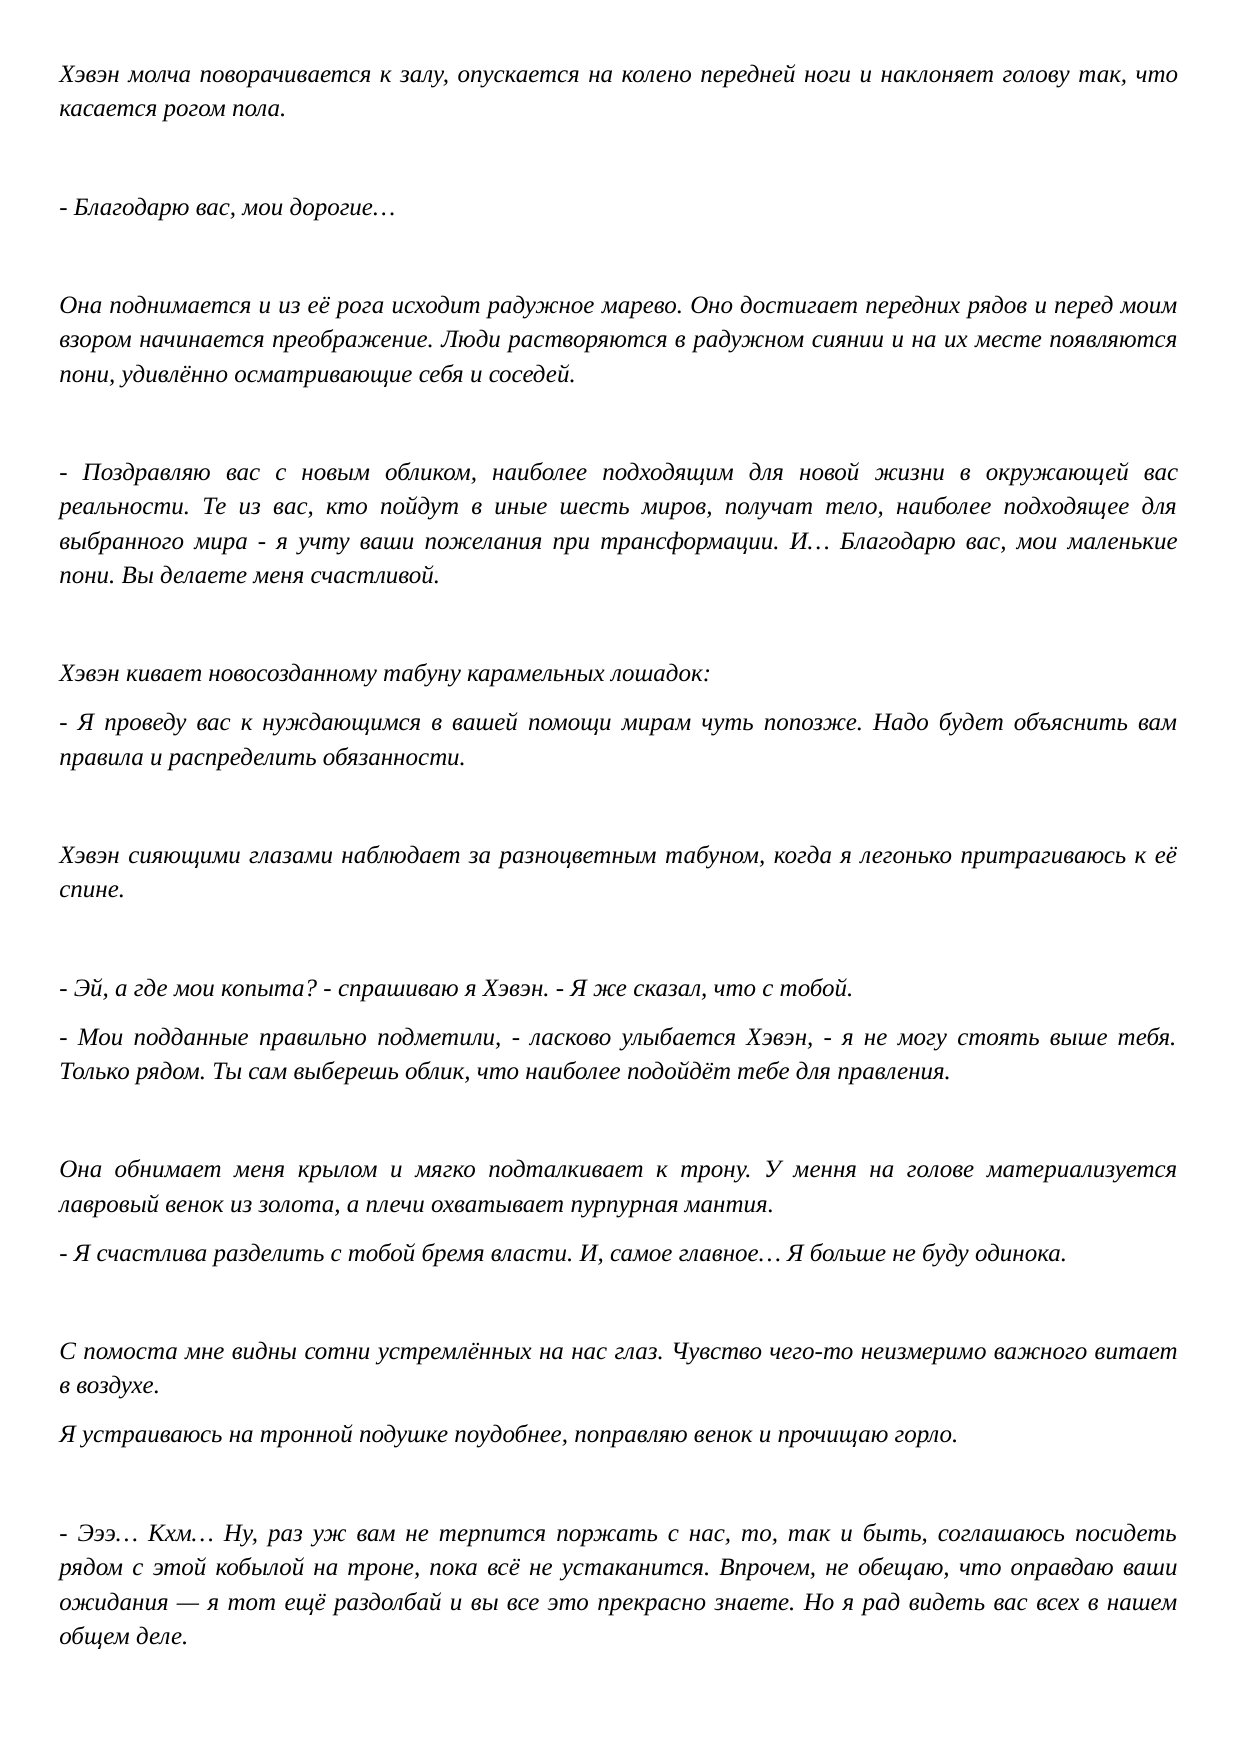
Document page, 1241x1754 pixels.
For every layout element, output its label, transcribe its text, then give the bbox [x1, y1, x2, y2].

text - Эй, а где мои копыта? - спрашиваю я Хэвэн. - Я же сказал, что с тобой. [59, 973, 1181, 1001]
text - Я проведу вас к нуждающимся в вашей помощи мирам чуть попозже. Надо будет объяснить вам правила и распределить обязанности. [59, 707, 1181, 771]
text - Поздравляю вас с новым обликом, наиболее подходящим для новой жизни в окружающей вас реальности. Те из вас, кто пойдут в иные шесть миров, получат тело, наиболее подходящее для выбранного мира - я учту ваши пожелания при трансформации. И… Благодарю вас, мои маленькие пони. Вы делаете меня счастливой. [59, 457, 1181, 589]
text - Мои подданные правильно подметили, - ласково улыбается Хэвэн, - я не могу стоять выше тебя. Только рядом. Ты сам выберешь облик, что наиболее подойдёт тебе для правления. [59, 1022, 1181, 1085]
text - Благодарю вас, мои дорогие… [59, 192, 1181, 220]
text Хэвэн молча поворачивается к залу, опускается на колено передней ноги и наклоняет голову так, что касается рогом пола. [59, 59, 1181, 122]
text Хэвэн кивает новосозданному табуну карамельных лошадок: [59, 658, 1181, 687]
text С помоста мне видны сотни устремлённых на нас глаз. Чувство чего-то неизмеримо важного витает в воздухе. [59, 1336, 1181, 1399]
text Она обнимает меня крылом и мягко подталкивает к трону. У мення на голове материализуется лавровый венок из золота, а плечи охватывает пурпурная мантия. [59, 1154, 1181, 1218]
text Я устраиваюсь на тронной подушке поудобнее, поправляю венок и прочищаю горло. [59, 1419, 1181, 1448]
text - Эээ… Кхм… Ну, раз уж вам не терпится поржать с нас, то, так и быть, соглашаюсь посидеть рядом с этой кобылой на троне, пока всё не устаканится. Впрочем, не обещаю, что оправдаю ваши ожидания — я тот ещё раздолбай и вы все это прекрасно знаете. Но я рад видеть вас всех в нашем общем деле. [59, 1518, 1181, 1650]
text Она поднимается и из её рога исходит радужное марево. Оно достигает передних рядов и перед моим взором начинается преображение. Люди растворяются в радужном сиянии и на их месте появляются пони, удивлённо осматривающие себя и соседей. [59, 290, 1181, 387]
text Хэвэн сияющими глазами наблюдает за разноцветным табуном, когда я легонько притрагиваюсь к её спине. [59, 840, 1181, 903]
text - Я счастлива разделить с тобой бремя власти. И, самое главное… Я больше не буду одинока. [59, 1238, 1181, 1267]
